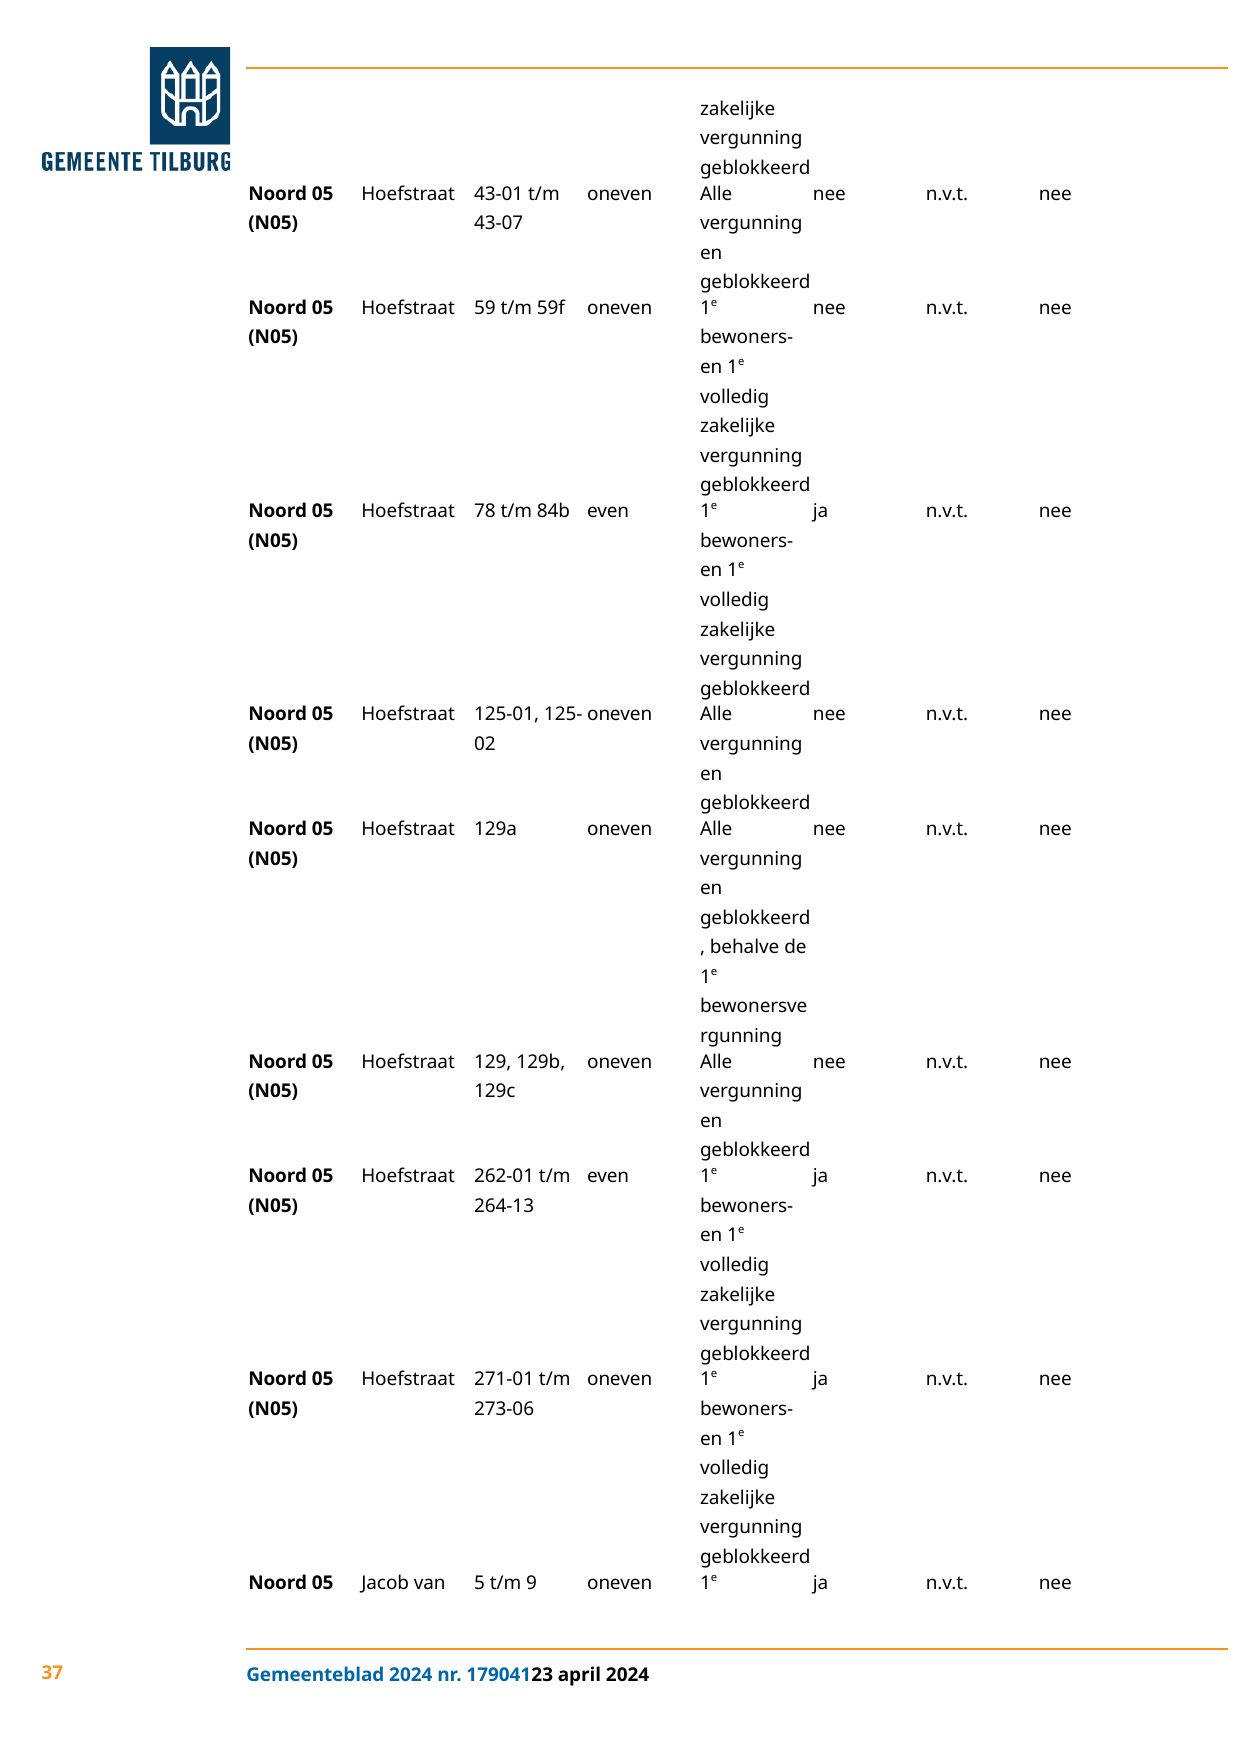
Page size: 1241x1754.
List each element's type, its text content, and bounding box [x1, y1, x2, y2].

table_cell Hoefstraat [361, 701, 474, 815]
table_cell ja [813, 1163, 926, 1366]
table_cell 5 t/m 9 [474, 1569, 587, 1594]
table_cell Noord 05 (N05) [248, 294, 361, 497]
table_cell 262-01 t/m 264-13 [474, 1163, 587, 1366]
table_cell [248, 95, 361, 180]
table_cell 78 t/m 84b [474, 498, 587, 701]
table_cell oneven [587, 815, 700, 1048]
table_cell oneven [587, 1569, 700, 1594]
table_cell ja [813, 1366, 926, 1569]
table_cell even [587, 1163, 700, 1366]
table_cell 43-01 t/m 43-07 [474, 180, 587, 294]
table_cell Hoefstraat [361, 294, 474, 497]
table_cell nee [1039, 815, 1152, 1048]
table_cell ja [813, 498, 926, 701]
table_cell n.v.t. [926, 1366, 1038, 1569]
table_cell Hoefstraat [361, 1048, 474, 1162]
table_cell 271-01 t/m 273-06 [474, 1366, 587, 1569]
table_cell 59 t/m 59f [474, 294, 587, 497]
table_cell Hoefstraat [361, 180, 474, 294]
table_cell Hoefstraat [361, 815, 474, 1048]
table_cell even [587, 498, 700, 701]
table_cell n.v.t. [926, 498, 1038, 701]
table_cell n.v.t. [926, 1048, 1038, 1162]
table_cell 1e [700, 1569, 813, 1594]
table_cell n.v.t. [926, 180, 1038, 294]
table_cell n.v.t. [926, 815, 1038, 1048]
table_cell 1e bewoners- en 1e volledig zakelijke vergunning geblokkeerd [700, 294, 813, 497]
table_cell Hoefstraat [361, 1163, 474, 1366]
table_cell 1e bewoners- en 1e volledig zakelijke vergunning geblokkeerd [700, 498, 813, 701]
table_cell nee [1039, 1163, 1152, 1366]
table_cell [474, 95, 587, 180]
table_cell [587, 95, 700, 180]
table_cell Noord 05 (N05) [248, 1366, 361, 1569]
table_cell nee [1039, 498, 1152, 701]
table_cell Alle vergunningen geblokkeerd [700, 1048, 813, 1162]
table_cell 1e bewoners- en 1e volledig zakelijke vergunning geblokkeerd [700, 1163, 813, 1366]
table_cell 129, 129b, 129c [474, 1048, 587, 1162]
table_cell nee [1039, 294, 1152, 497]
table_cell Noord 05 [248, 1569, 361, 1594]
table_cell nee [813, 294, 926, 497]
table_cell n.v.t. [926, 701, 1038, 815]
table_cell oneven [587, 701, 700, 815]
table_cell ja [813, 1569, 926, 1594]
table_cell Hoefstraat [361, 498, 474, 701]
table_cell 1e bewoners- en 1e volledig zakelijke vergunning geblokkeerd [700, 1366, 813, 1569]
table_cell Noord 05 (N05) [248, 498, 361, 701]
table_cell oneven [587, 180, 700, 294]
table_cell nee [1039, 1366, 1152, 1569]
table_cell 125-01, 125-02 [474, 701, 587, 815]
table_cell nee [1039, 1569, 1152, 1594]
table_cell [361, 95, 474, 180]
table_cell 129a [474, 815, 587, 1048]
table_cell Noord 05 (N05) [248, 701, 361, 815]
table_cell Alle vergunningen geblokkeerd, behalve de 1e bewonersvergunning [700, 815, 813, 1048]
table_cell nee [813, 815, 926, 1048]
table_cell Hoefstraat [361, 1366, 474, 1569]
table_cell Noord 05 (N05) [248, 1048, 361, 1162]
table_cell nee [1039, 1048, 1152, 1162]
table_cell n.v.t. [926, 294, 1038, 497]
table_cell Noord 05 (N05) [248, 180, 361, 294]
table_cell [1039, 95, 1152, 180]
table_cell n.v.t. [926, 1163, 1038, 1366]
table_cell nee [813, 1048, 926, 1162]
table_cell Alle vergunningen geblokkeerd [700, 180, 813, 294]
table_cell oneven [587, 294, 700, 497]
table_cell nee [813, 701, 926, 815]
table_cell n.v.t. [926, 1569, 1038, 1594]
table_cell nee [1039, 701, 1152, 815]
table_cell Noord 05 (N05) [248, 815, 361, 1048]
table_cell oneven [587, 1366, 700, 1569]
table_cell oneven [587, 1048, 700, 1162]
table_cell nee [813, 180, 926, 294]
table_cell nee [1039, 180, 1152, 294]
table_cell Noord 05 (N05) [248, 1163, 361, 1366]
table_cell zakelijke vergunning geblokkeerd [700, 95, 813, 180]
table_cell Jacob van [361, 1569, 474, 1594]
table_cell [813, 95, 926, 180]
table_cell Alle vergunningen geblokkeerd [700, 701, 813, 815]
picture [41, 47, 231, 172]
table_cell [926, 95, 1038, 180]
